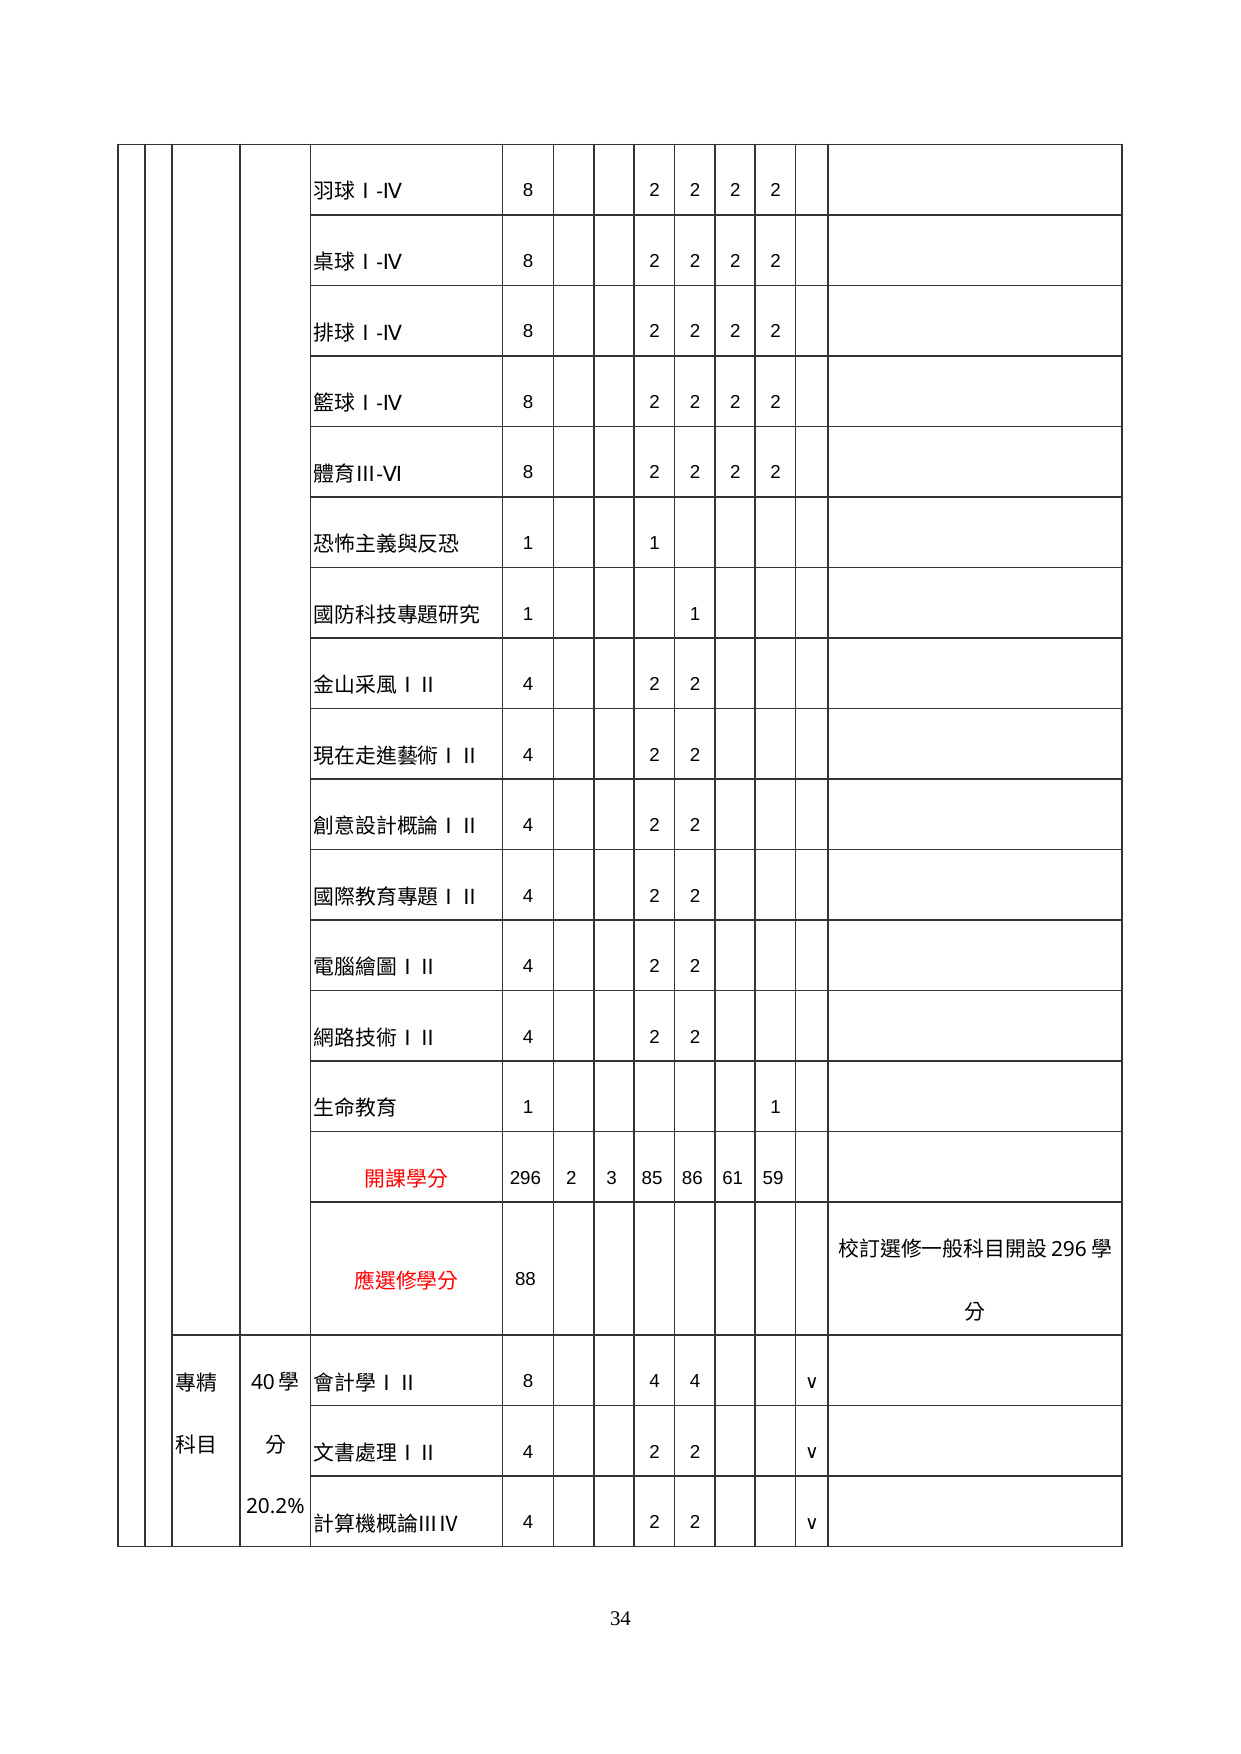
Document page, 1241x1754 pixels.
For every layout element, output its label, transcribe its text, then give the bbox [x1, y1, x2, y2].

table_cell 4 [503, 991, 553, 1060]
table_cell 2 [716, 357, 754, 426]
table_cell [716, 850, 754, 919]
table_cell [595, 1477, 633, 1546]
table_cell [829, 357, 1121, 426]
table_cell [716, 1336, 754, 1405]
table_cell [554, 1203, 593, 1334]
table_cell [756, 1336, 795, 1405]
table_cell 2 [716, 286, 754, 355]
table_cell [716, 991, 754, 1060]
table_cell 2 [635, 427, 674, 496]
table_cell [716, 1203, 754, 1334]
table_cell 4 [503, 1406, 553, 1475]
table_cell 4 [503, 639, 553, 708]
table_cell [554, 1406, 593, 1475]
table_cell 籃球Ⅰ-Ⅳ [311, 357, 502, 426]
table_cell 2 [675, 145, 714, 214]
table_cell 創意設計概論ⅠⅡ [311, 780, 502, 849]
table_cell [554, 286, 593, 355]
table_cell [595, 850, 633, 919]
table_cell [796, 991, 827, 1060]
table_cell [554, 216, 593, 284]
table_cell 61 [716, 1132, 754, 1201]
table_cell [595, 498, 633, 567]
table_cell 校訂選修一般科目開設296學分 [829, 1203, 1121, 1334]
table_cell [716, 1062, 754, 1131]
table_cell 2 [675, 286, 714, 355]
table_cell [716, 1477, 754, 1546]
table_cell [595, 427, 633, 496]
table_cell [796, 145, 827, 214]
table_cell 桌球Ⅰ-Ⅳ [311, 216, 502, 284]
table_cell 2 [675, 427, 714, 496]
table_cell [756, 1477, 795, 1546]
table_cell [829, 286, 1121, 355]
table_cell [796, 780, 827, 849]
table_cell [675, 1062, 714, 1131]
table_cell [554, 709, 593, 778]
table_cell [595, 1406, 633, 1475]
table_cell [716, 921, 754, 990]
table_cell 2 [675, 216, 714, 284]
table_cell [595, 780, 633, 849]
table_cell 1 [503, 1062, 553, 1131]
table_cell 恐怖主義與反恐 [311, 498, 502, 567]
table_cell [829, 1477, 1121, 1546]
table_cell 1 [675, 568, 714, 637]
table_cell 8 [503, 145, 553, 214]
table_cell 2 [675, 709, 714, 778]
table_cell 40學分 20.2% [241, 1336, 310, 1546]
table_cell 86 [675, 1132, 714, 1201]
table_cell 8 [503, 216, 553, 284]
table_cell [829, 568, 1121, 637]
table_cell 生命教育 [311, 1062, 502, 1131]
table_cell 國防科技專題研究 [311, 568, 502, 637]
table_cell [554, 639, 593, 708]
table_cell 2 [635, 921, 674, 990]
table_cell ∨ [796, 1336, 827, 1405]
table_cell [796, 357, 827, 426]
table_cell 2 [635, 357, 674, 426]
table_cell [595, 1062, 633, 1131]
table_cell [119, 145, 144, 1546]
table_cell [796, 568, 827, 637]
table_cell [756, 498, 795, 567]
table_cell 8 [503, 427, 553, 496]
table_cell 2 [756, 216, 795, 284]
table_cell [554, 850, 593, 919]
table_cell 4 [503, 1477, 553, 1546]
table_cell 2 [675, 1477, 714, 1546]
table_cell [756, 991, 795, 1060]
table_cell 排球Ⅰ-Ⅳ [311, 286, 502, 355]
table_cell [595, 216, 633, 284]
table_cell 8 [503, 357, 553, 426]
table_cell [554, 357, 593, 426]
table_cell [595, 709, 633, 778]
table_cell [635, 1062, 674, 1131]
table_cell [829, 1406, 1121, 1475]
table_cell [173, 145, 239, 1334]
table_cell [829, 145, 1121, 214]
table_cell [554, 921, 593, 990]
table_cell 文書處理ⅠⅡ [311, 1406, 502, 1475]
table_cell [716, 568, 754, 637]
table_cell [716, 709, 754, 778]
table_cell [829, 427, 1121, 496]
table_cell 8 [503, 286, 553, 355]
table_cell 國際教育專題ⅠⅡ [311, 850, 502, 919]
table_cell [675, 1203, 714, 1334]
table_cell [796, 1062, 827, 1131]
table_cell [595, 1336, 633, 1405]
table_cell [146, 145, 171, 1546]
table_cell [829, 216, 1121, 284]
table_cell 2 [756, 286, 795, 355]
table_cell [716, 639, 754, 708]
table_cell 專精科目 [173, 1336, 239, 1546]
table_cell 會計學ⅠⅡ [311, 1336, 502, 1405]
table_cell 電腦繪圖ⅠⅡ [311, 921, 502, 990]
table_cell 羽球Ⅰ-Ⅳ [311, 145, 502, 214]
table_cell 59 [756, 1132, 795, 1201]
table_cell 1 [503, 498, 553, 567]
table_cell [756, 850, 795, 919]
table_cell [829, 639, 1121, 708]
table_cell 2 [756, 427, 795, 496]
table_cell 開課學分 [311, 1132, 502, 1201]
table_cell 2 [635, 780, 674, 849]
table_cell [554, 1477, 593, 1546]
table_cell 2 [635, 216, 674, 284]
table_cell [675, 498, 714, 567]
table_cell [829, 1132, 1121, 1201]
table_cell ∨ [796, 1477, 827, 1546]
table_cell 2 [635, 709, 674, 778]
table_cell [756, 1203, 795, 1334]
table_cell [796, 286, 827, 355]
table_cell [796, 639, 827, 708]
table_cell [595, 286, 633, 355]
table_cell 4 [503, 709, 553, 778]
table_cell [829, 921, 1121, 990]
table_cell [829, 991, 1121, 1060]
table_cell 4 [635, 1336, 674, 1405]
table_cell [829, 709, 1121, 778]
table_cell [554, 568, 593, 637]
table_cell [756, 568, 795, 637]
table_cell 2 [635, 1406, 674, 1475]
table_cell 2 [675, 639, 714, 708]
table_cell 2 [635, 991, 674, 1060]
table_cell 金山采風ⅠⅡ [311, 639, 502, 708]
table_cell [554, 1336, 593, 1405]
table_cell 2 [756, 145, 795, 214]
table_cell [796, 921, 827, 990]
table_cell [554, 498, 593, 567]
table_cell 2 [635, 850, 674, 919]
table_cell 現在走進藝術ⅠⅡ [311, 709, 502, 778]
table_cell 85 [635, 1132, 674, 1201]
table_cell 2 [716, 145, 754, 214]
table_cell ∨ [796, 1406, 827, 1475]
table_cell [554, 145, 593, 214]
table_cell [796, 709, 827, 778]
table_cell [756, 921, 795, 990]
table_cell [635, 1203, 674, 1334]
table_cell 2 [635, 1477, 674, 1546]
table_cell [829, 1062, 1121, 1131]
table_cell [796, 850, 827, 919]
table_cell 2 [675, 357, 714, 426]
table_cell [829, 1336, 1121, 1405]
table_cell 應選修學分 [311, 1203, 502, 1334]
table_cell [756, 639, 795, 708]
table_cell [595, 568, 633, 637]
table_cell [796, 498, 827, 567]
table_cell 4 [503, 921, 553, 990]
table_cell [829, 850, 1121, 919]
table_cell 4 [675, 1336, 714, 1405]
table_cell 2 [635, 145, 674, 214]
table_cell 88 [503, 1203, 553, 1334]
table_cell 2 [554, 1132, 593, 1201]
table_cell 4 [503, 850, 553, 919]
table_cell [756, 709, 795, 778]
table_cell 網路技術ⅠⅡ [311, 991, 502, 1060]
table_cell 2 [675, 921, 714, 990]
table_cell [796, 1132, 827, 1201]
table_cell [554, 991, 593, 1060]
table_cell [554, 1062, 593, 1131]
table_cell 2 [635, 286, 674, 355]
table_cell 2 [716, 216, 754, 284]
table_cell 2 [675, 850, 714, 919]
table_cell [595, 921, 633, 990]
table_cell 1 [635, 498, 674, 567]
table_cell 3 [595, 1132, 633, 1201]
table_cell 計算機概論ⅢⅣ [311, 1477, 502, 1546]
table_cell 2 [716, 427, 754, 496]
table_cell [595, 639, 633, 708]
table_cell [756, 1406, 795, 1475]
table_cell [716, 1406, 754, 1475]
table_cell 2 [675, 1406, 714, 1475]
table_cell [716, 780, 754, 849]
table_cell [756, 780, 795, 849]
table_cell [716, 498, 754, 567]
table_cell [554, 780, 593, 849]
table_cell 1 [503, 568, 553, 637]
table_cell 2 [675, 991, 714, 1060]
table_cell [595, 145, 633, 214]
table_cell [635, 568, 674, 637]
table_cell 2 [675, 780, 714, 849]
table_cell 296 [503, 1132, 553, 1201]
table_cell [595, 1203, 633, 1334]
table_cell 體育Ⅲ-Ⅵ [311, 427, 502, 496]
table_cell [554, 427, 593, 496]
table_cell [595, 357, 633, 426]
table_cell 8 [503, 1336, 553, 1405]
table_cell [796, 427, 827, 496]
table_cell 1 [756, 1062, 795, 1131]
table_cell [595, 991, 633, 1060]
table_cell 2 [756, 357, 795, 426]
table_cell [796, 216, 827, 284]
table_cell 2 [635, 639, 674, 708]
table_cell 4 [503, 780, 553, 849]
table_cell [829, 780, 1121, 849]
table_cell [829, 498, 1121, 567]
table_cell [241, 145, 310, 1334]
table_cell [796, 1203, 827, 1334]
